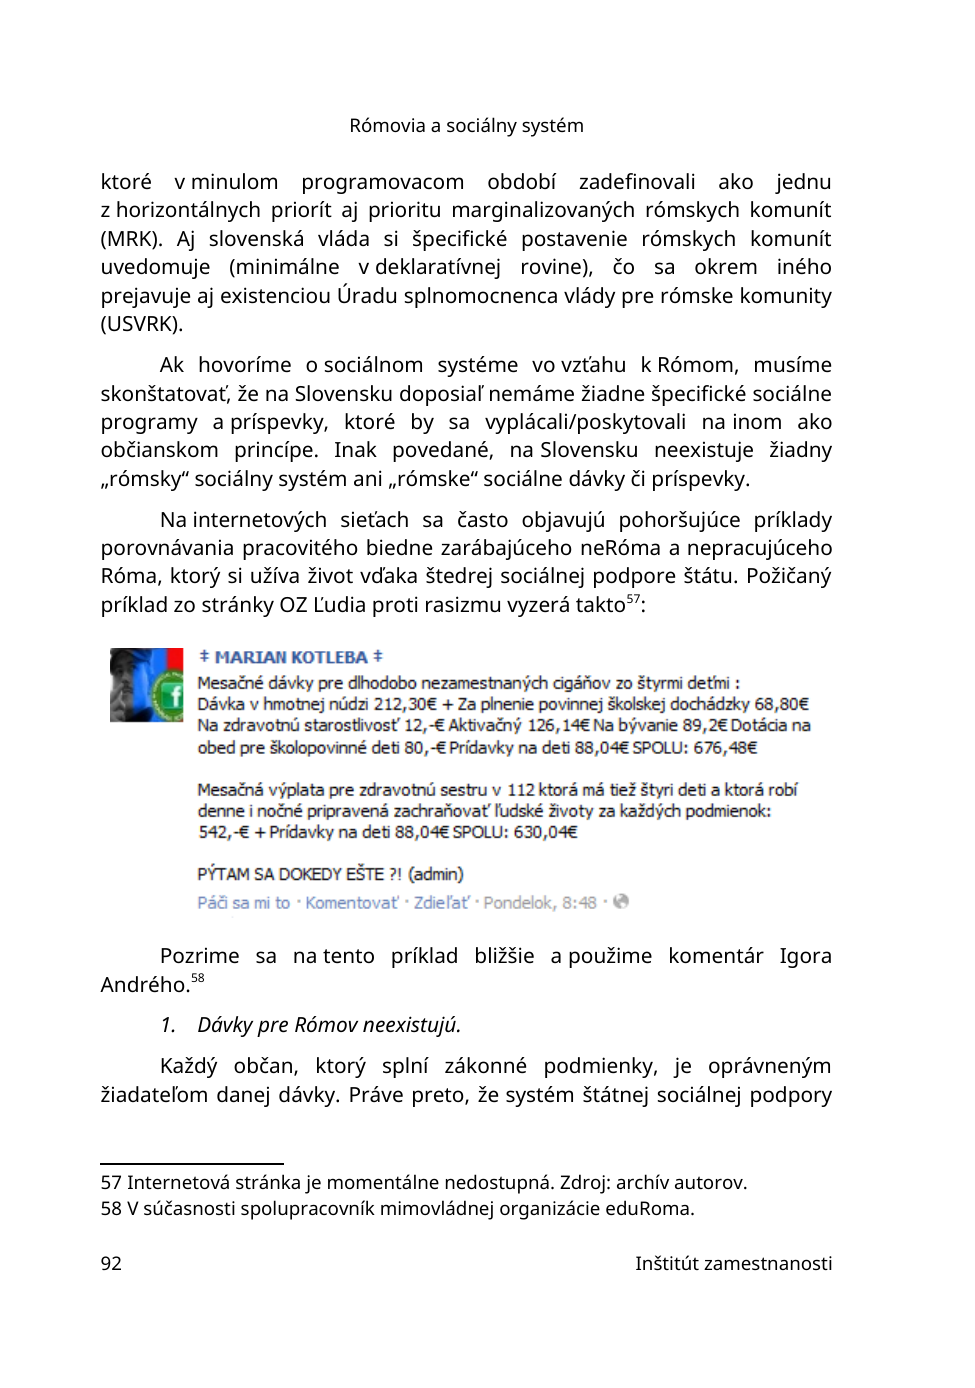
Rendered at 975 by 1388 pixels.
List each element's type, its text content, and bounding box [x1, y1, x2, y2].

text Ak hovoríme o sociálnom systéme vo vzťahu k Rómom, musíme skonštatovať, že na Slovensku doposiaľ nemáme žiadne špecifické sociálne programy a príspevky, ktoré by sa vyplácali/poskytovali na inom ako občianskom princípe. Inak povedané, na Slovensku neexistuje žiadny „rómsky“ sociálny systém ani „rómske“ sociálne dávky či príspevky. [100, 350, 833, 492]
text Internetová stránka je momentálne nedostupná. Zdroj: archív autorov. [100, 1169, 833, 1195]
text ktoré v minulom programovacom období zadefinovali ako jednu z horizontálnych priorít aj prioritu marginalizovaných rómskych komunít (MRK). Aj slovenská vláda si špecifické postavenie rómskych komunít uvedomuje (minimálne v deklaratívnej rovine), čo sa okrem iného prejavuje aj existenciou Úradu splnomocnenca vlády pre rómske komunity (USVRK). [100, 167, 833, 338]
text Každý občan, ktorý splní zákonné podmienky, je oprávneným žiadateľom danej dávky. Práve preto, že systém štátnej sociálnej podpory [100, 1051, 833, 1108]
text Pozrime sa na tento príklad bližšie a použime komentár Igora Andrého. [100, 941, 833, 998]
list Dávky pre Rómov neexistujú. [159, 1011, 833, 1039]
text V súčasnosti spolupracovník mimovládnej organizácie eduRoma. [100, 1195, 833, 1221]
text Na internetových sieťach sa často objavujú pohoršujúce príklady porovnávania pracovitého biedne zarábajúceho neRóma a nepracujúceho Róma, ktorý si užíva život vďaka štedrej sociálnej podpore štátu. Požičaný príklad zo stránky OZ Ľudia proti rasizmu vyzerá takto: [100, 505, 833, 618]
picture [110, 648, 823, 918]
